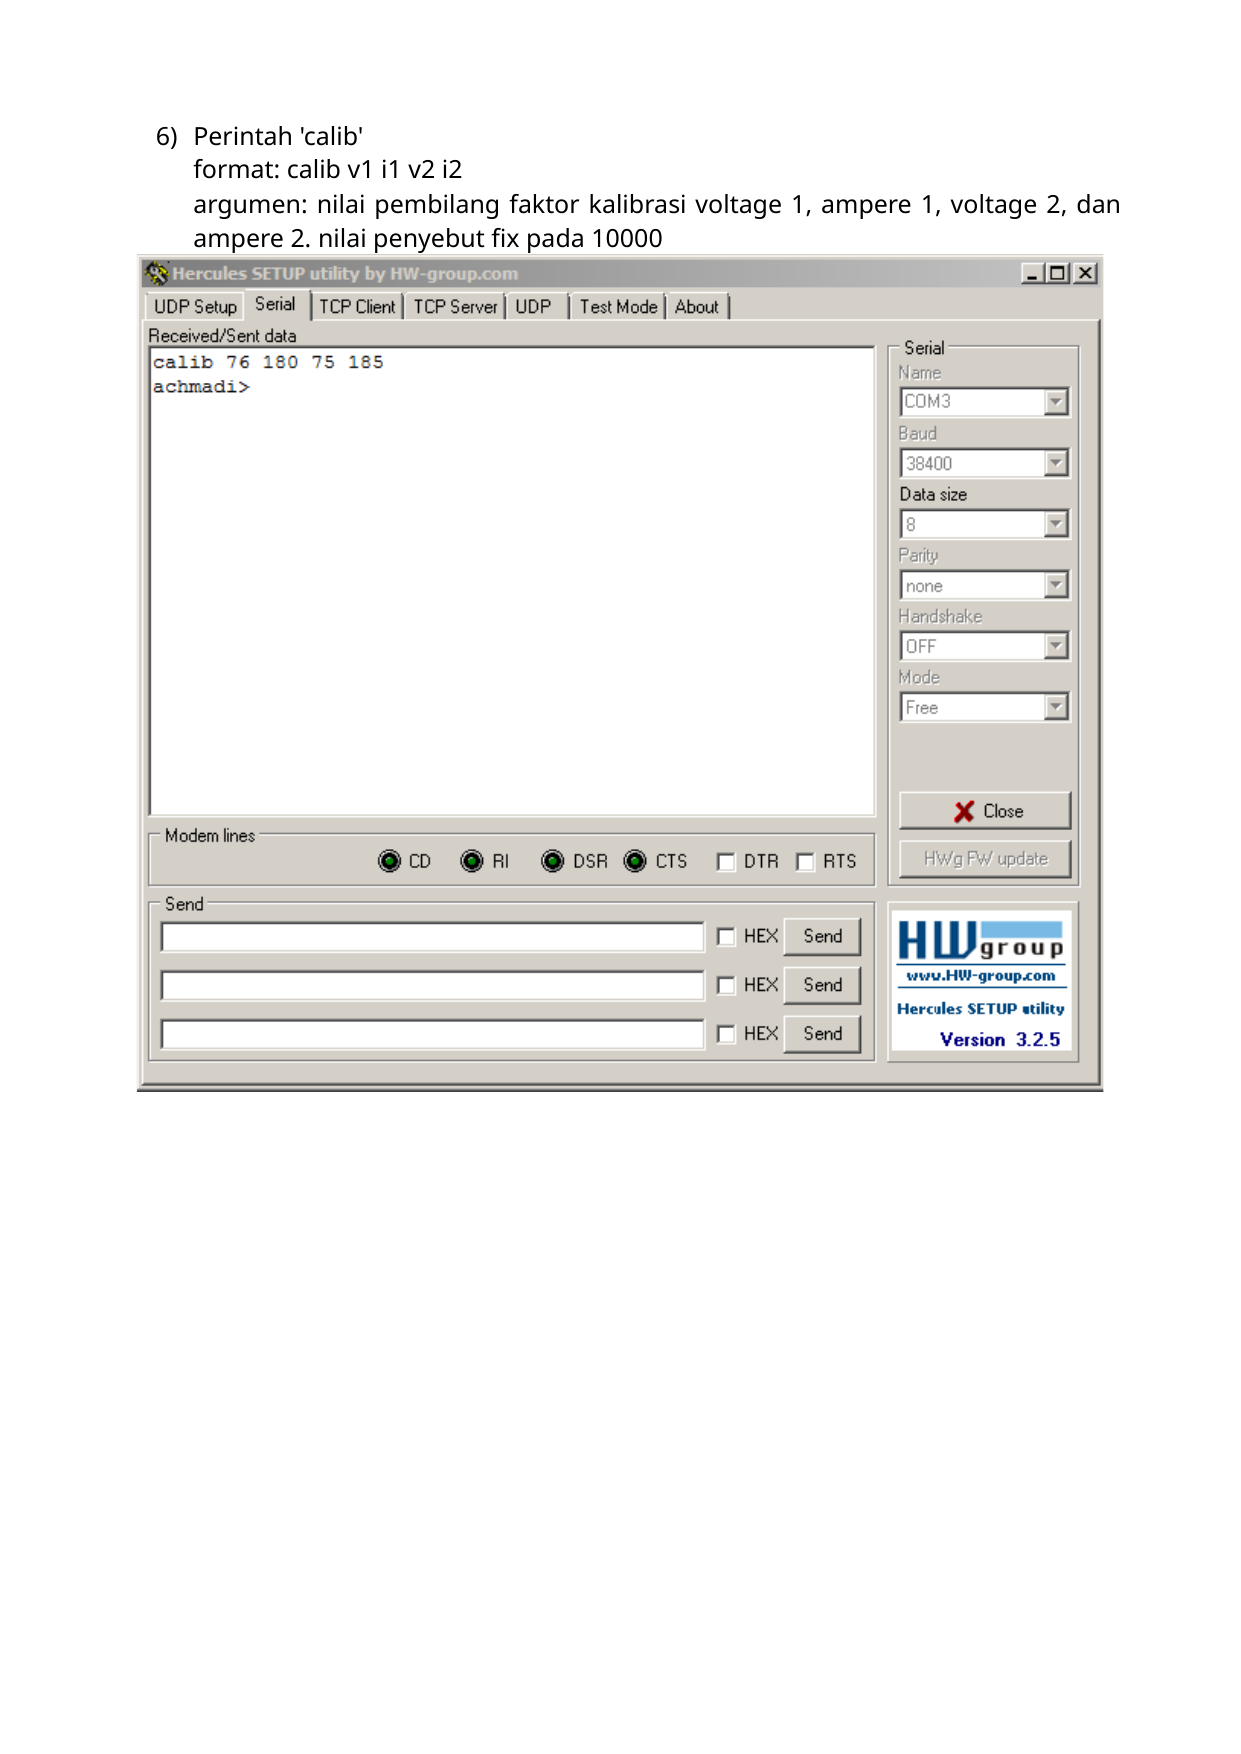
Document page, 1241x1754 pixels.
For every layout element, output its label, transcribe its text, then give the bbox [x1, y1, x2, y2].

list format: calib v1 i1 v2 i2 [156, 152, 1122, 186]
list Perintah 'calib' [156, 118, 1122, 152]
list argumen: nilai pembilang faktor kalibrasi voltage 1, ampere 1, voltage 2, dan ampere 2. nilai penyebut fix pada 10000 [156, 186, 1122, 254]
picture [136, 254, 1104, 1092]
